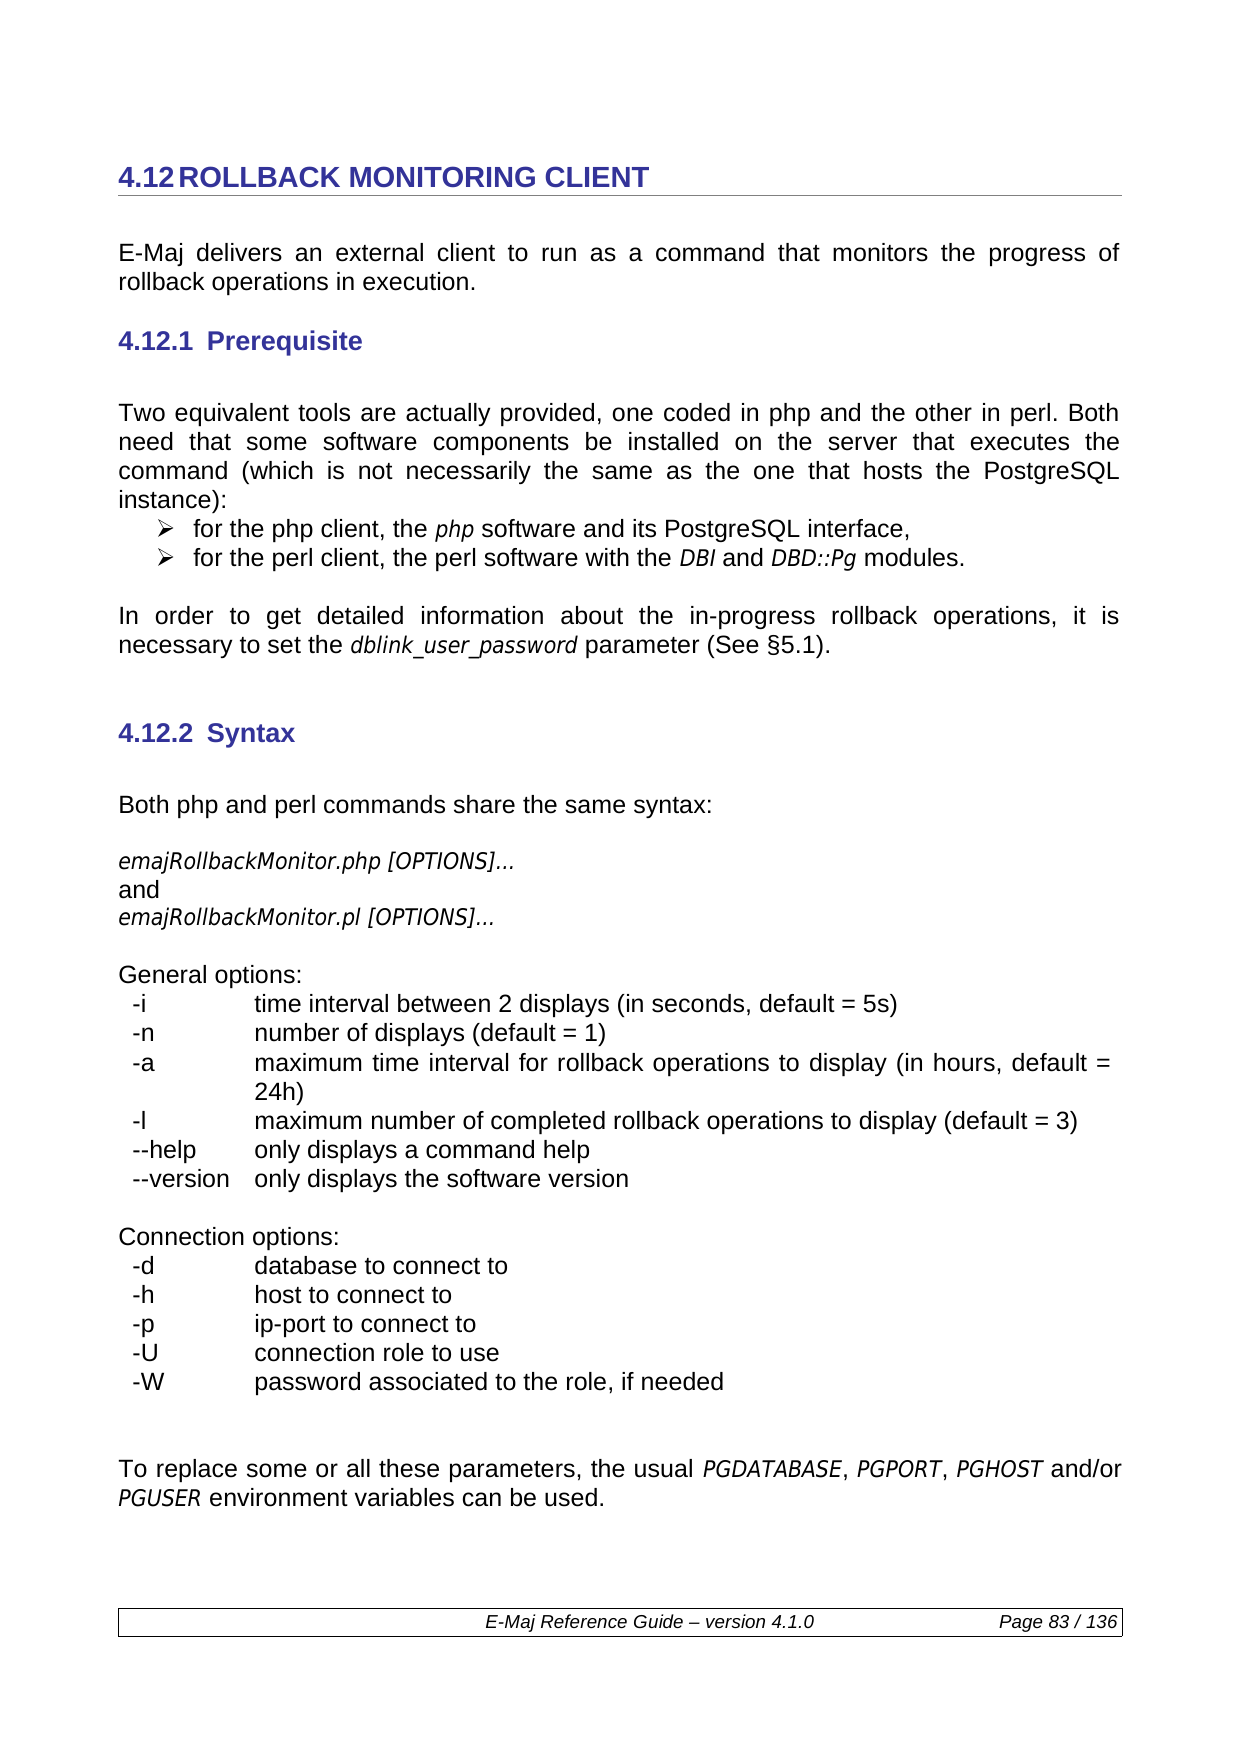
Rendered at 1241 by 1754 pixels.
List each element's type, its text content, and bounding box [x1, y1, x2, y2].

text General options: [118, 960, 1122, 989]
text -W password associated to the role, if needed [118, 1367, 1122, 1396]
subtitle Rollback monitoring client [118, 160, 1122, 195]
text To replace some or all these parameters, the usual PGDATABASE, PGPORT, PGHOST and/or PGUSER environment variables can be used. [118, 1454, 1122, 1512]
text In order to get detailed information about the in-progress rollback operations, it is necessary to set the dblink_user_password parameter (See §5.1). [118, 601, 1122, 659]
text -n number of displays (default = 1) [118, 1018, 1122, 1047]
text emajRollbackMonitor.pl [OPTIONS]... [118, 904, 1122, 931]
text -a maximum time interval for rollback operations to display (in hours, default = 24h) [118, 1047, 1122, 1106]
text -i time interval between 2 displays (in seconds, default = 5s) [118, 989, 1122, 1018]
text Two equivalent tools are actually provided, one coded in php and the other in perl. Both need that some software components be installed on the server that executes the command (which is not necessarily the same as the one that hosts the PostgreSQL instance): [118, 398, 1122, 514]
text -l maximum number of completed rollback operations to display (default = 3) [118, 1106, 1122, 1134]
text -U connection role to use [118, 1338, 1122, 1367]
subtitle Prerequisite [118, 325, 1122, 356]
text --help only displays a command help [118, 1134, 1122, 1164]
text and [118, 875, 1122, 904]
list for the perl client, the perl software with the DBI and DBD::Pg modules. [156, 543, 1122, 572]
text -d database to connect to [118, 1251, 1122, 1280]
text -p ip-port to connect to [118, 1309, 1122, 1338]
text emajRollbackMonitor.php [OPTIONS]... [118, 848, 1122, 875]
text Connection options: [118, 1222, 1122, 1251]
text Both php and perl commands share the same syntax: [118, 790, 1122, 819]
subtitle Syntax [118, 717, 1122, 748]
list for the php client, the php software and its PostgreSQL interface, [156, 514, 1122, 543]
text E-Maj delivers an external client to run as a command that monitors the progress of rollback operations in execution. [118, 238, 1122, 296]
text -h host to connect to [118, 1280, 1122, 1309]
text --version only displays the software version [118, 1164, 1122, 1193]
